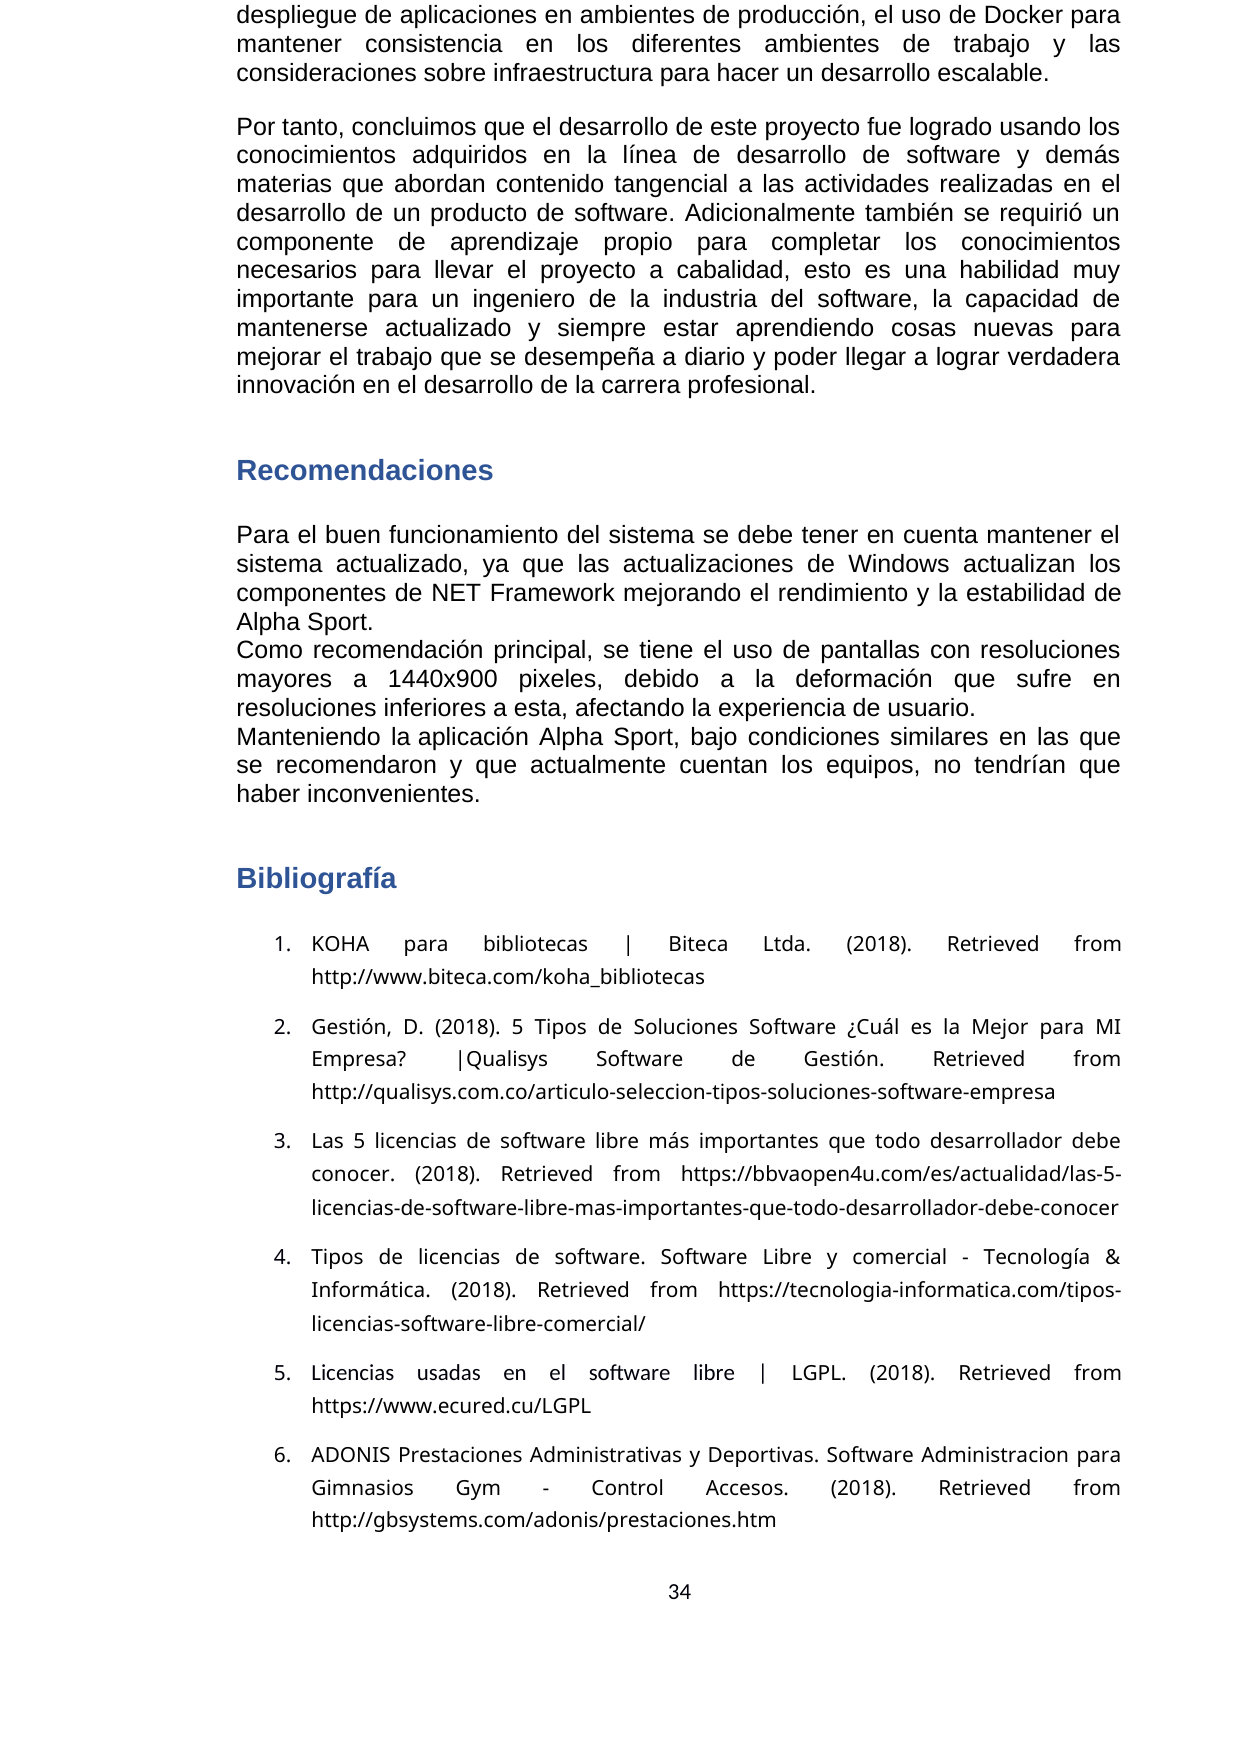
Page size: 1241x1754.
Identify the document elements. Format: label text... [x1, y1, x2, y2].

subtitle Recomendaciones [236, 453, 1122, 487]
text Por tanto, concluimos que el desarrollo de este proyecto fue logrado usando los conocimientos adquiridos en la línea de desarrollo de software y demás materias que abordan contenido tangencial a las actividades realizadas en el desarrollo de un producto de software. Adicionalmente también se requirió un componente de aprendizaje propio para completar los conocimientos necesarios para llevar el proyecto a cabalidad, esto es una habilidad muy importante para un ingeniero de la industria del software, la capacidad de mantenerse actualizado y siempre estar aprendiendo cosas nuevas para mejorar el trabajo que se desempeña a diario y poder llegar a lograr verdadera innovación en el desarrollo de la carrera profesional. [236, 112, 1122, 399]
list Las 5 licencias de software libre más importantes que todo desarrollador debe conocer. (2018). Retrieved from https://bbvaopen4u.com/es/actualidad/las-5-licencias-de-software-libre-mas-importantes-que-todo-desarrollador-debe-conocer [274, 1126, 1122, 1221]
subtitle Bibliografía [236, 862, 1122, 895]
text Para el buen funcionamiento del sistema se debe tener en cuenta mantener el sistema actualizado, ya que las actualizaciones de Windows actualizan los componentes de NET Framework mejorando el rendimiento y la estabilidad de Alpha Sport. [236, 520, 1122, 635]
list Gestión, D. (2018). 5 Tipos de Soluciones Software ¿Cuál es la Mejor para MI Empresa? |Qualisys Software de Gestión. Retrieved from http://qualisys.com.co/articulo-seleccion-tipos-soluciones-software-empresa [274, 1012, 1122, 1106]
list ADONIS Prestaciones Administrativas y Deportivas. Software Administracion para Gimnasios Gym - Control Accesos. (2018). Retrieved from http://gbsystems.com/adonis/prestaciones.htm [274, 1440, 1122, 1534]
list Tipos de licencias de software. Software Libre y comercial - Tecnología & Informática. (2018). Retrieved from https://tecnologia-informatica.com/tipos-licencias-software-libre-comercial/ [274, 1242, 1122, 1337]
text despliegue de aplicaciones en ambientes de producción, el uso de Docker para mantener consistencia en los diferentes ambientes de trabajo y las consideraciones sobre infraestructura para hacer un desarrollo escalable. [236, 0, 1122, 86]
list Licencias usadas en el software libre | LGPL. (2018). Retrieved from https://www.ecured.cu/LGPL [274, 1358, 1122, 1419]
text Como recomendación principal, se tiene el uso de pantallas con resoluciones mayores a 1440x900 pixeles, debido a la deformación que sufre en resoluciones inferiores a esta, afectando la experiencia de usuario. [236, 635, 1122, 721]
text Manteniendo la aplicación Alpha Sport, bajo condiciones similares en las que se recomendaron y que actualmente cuentan los equipos, no tendrían que haber inconvenientes. [236, 721, 1122, 808]
list KOHA para bibliotecas | Biteca Ltda. (2018). Retrieved from http://www.biteca.com/koha_bibliotecas [274, 929, 1122, 991]
